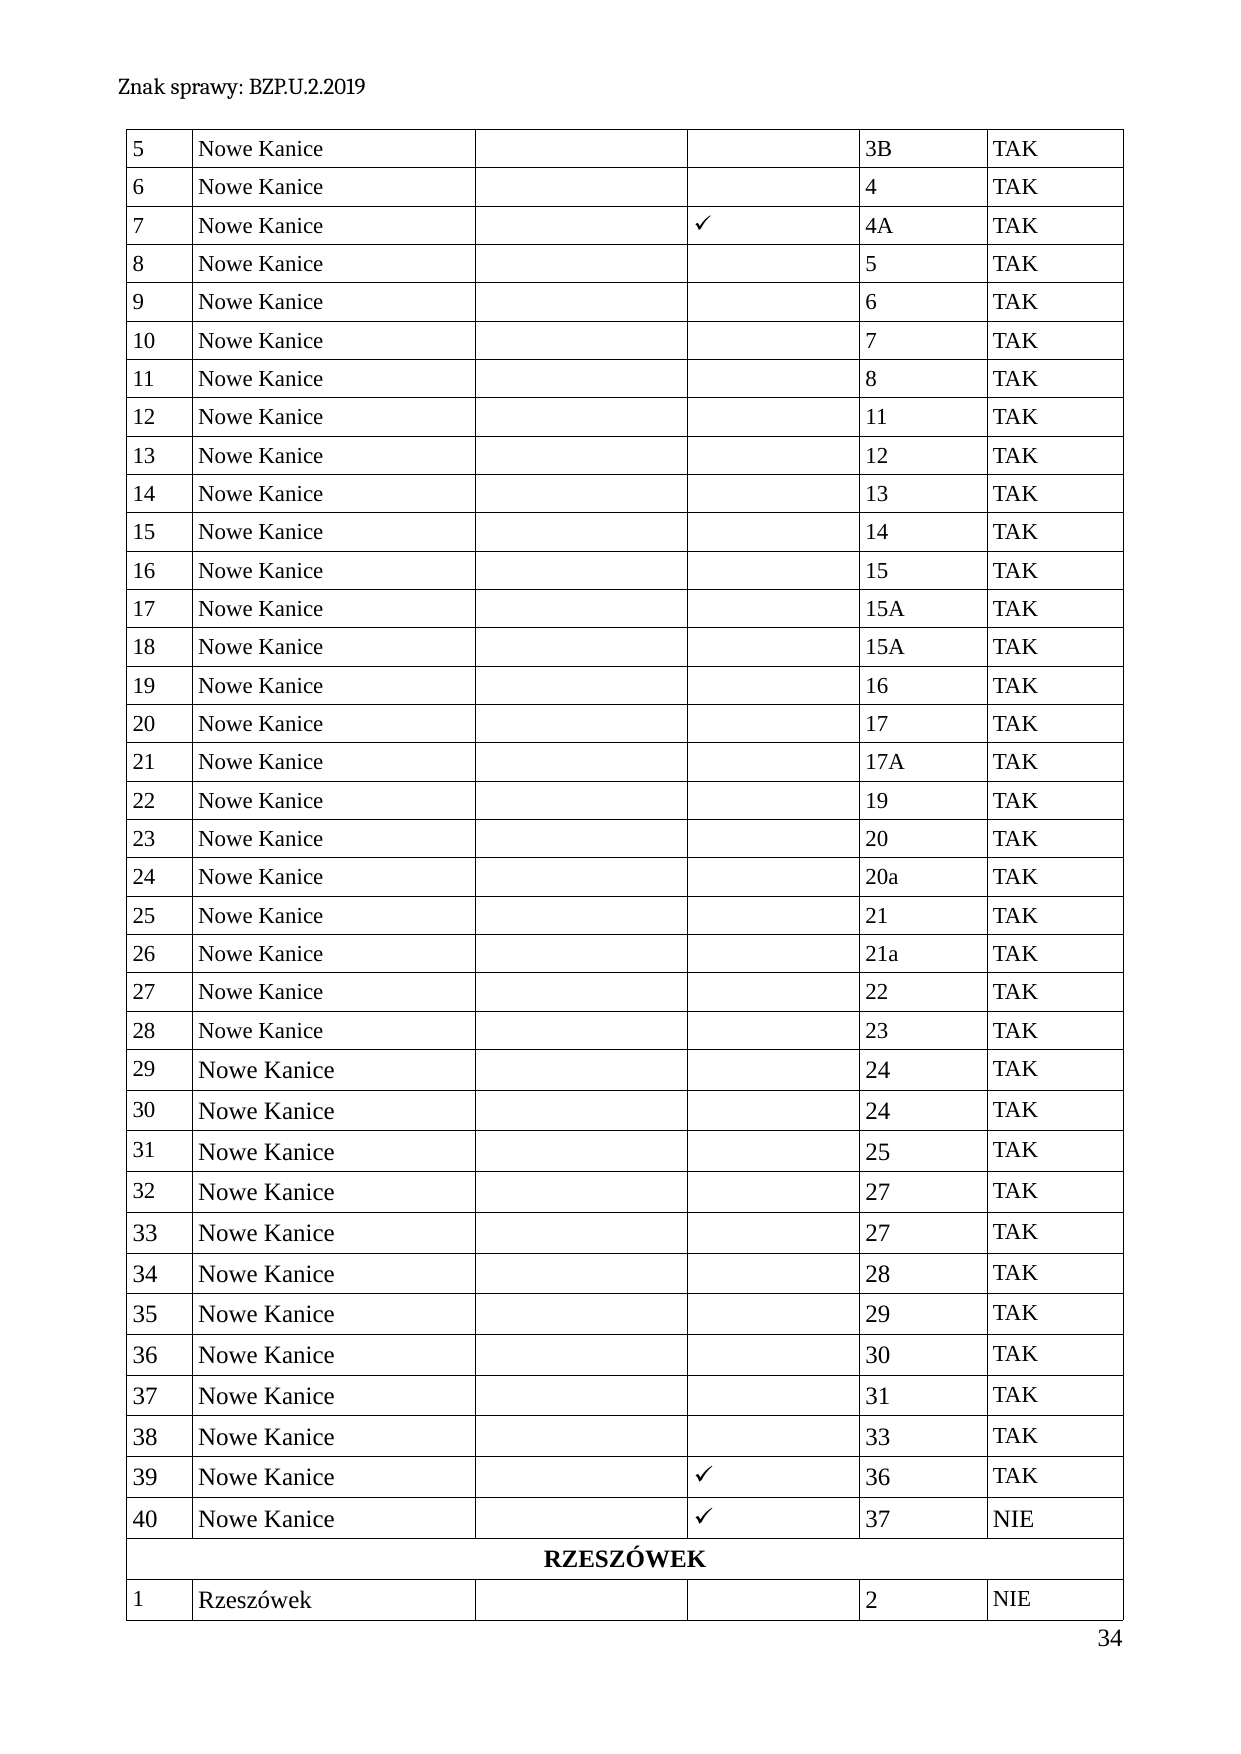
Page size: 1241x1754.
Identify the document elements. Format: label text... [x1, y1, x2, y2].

table_cell [476, 1012, 687, 1049]
table_cell NIE [988, 1580, 1123, 1619]
table_cell TAK [988, 130, 1123, 167]
table_cell 1 [127, 1580, 192, 1619]
table_cell 16 [860, 667, 987, 704]
table_cell TAK [988, 743, 1123, 781]
table_cell Nowe Kanice [193, 1294, 475, 1334]
table_cell 28 [860, 1254, 987, 1293]
table_cell 21 [860, 897, 987, 934]
table_cell 15 [127, 513, 192, 551]
table_cell [476, 897, 687, 934]
table_cell [688, 283, 859, 321]
table_cell [476, 475, 687, 512]
table_cell 11 [127, 360, 192, 397]
table_cell 11 [860, 398, 987, 436]
table_cell [688, 1498, 859, 1538]
table_cell [476, 398, 687, 436]
table_cell 22 [860, 973, 987, 1011]
table_cell [688, 590, 859, 627]
table_cell TAK [988, 245, 1123, 282]
table_cell 6 [127, 168, 192, 206]
table_cell [476, 590, 687, 627]
table_cell Nowe Kanice [193, 667, 475, 704]
table_cell [688, 322, 859, 359]
table_cell 30 [860, 1335, 987, 1375]
table_cell [476, 283, 687, 321]
table_cell [476, 1376, 687, 1415]
table_cell 17 [860, 705, 987, 742]
table_cell 17A [860, 743, 987, 781]
table_cell [688, 782, 859, 819]
table_cell 10 [127, 322, 192, 359]
table_cell 20 [860, 820, 987, 857]
table_cell 33 [860, 1416, 987, 1456]
table_cell 30 [127, 1091, 192, 1130]
table_cell 3B [860, 130, 987, 167]
table_cell 39 [127, 1457, 192, 1497]
table_cell TAK [988, 858, 1123, 896]
table_cell Nowe Kanice [193, 475, 475, 512]
table_cell TAK [988, 1131, 1123, 1171]
table_cell 36 [127, 1335, 192, 1375]
table_cell 9 [127, 283, 192, 321]
table_cell [688, 1580, 859, 1619]
table_cell [476, 1457, 687, 1497]
table_cell TAK [988, 283, 1123, 321]
table_cell [688, 1050, 859, 1089]
table_cell TAK [988, 475, 1123, 512]
table_cell [688, 1012, 859, 1049]
table_cell Nowe Kanice [193, 1213, 475, 1252]
table_cell [476, 168, 687, 206]
table_cell TAK [988, 1254, 1123, 1293]
table_cell 34 [127, 1254, 192, 1293]
table_cell TAK [988, 360, 1123, 397]
table_cell [476, 1254, 687, 1293]
table_cell Nowe Kanice [193, 1254, 475, 1293]
table_cell 24 [860, 1091, 987, 1130]
table_cell [476, 360, 687, 397]
table_cell TAK [988, 1012, 1123, 1049]
table_cell Nowe Kanice [193, 207, 475, 244]
table_cell [476, 1091, 687, 1130]
table_cell TAK [988, 168, 1123, 206]
table_cell [476, 322, 687, 359]
table_cell [688, 1254, 859, 1293]
table_cell 40 [127, 1498, 192, 1538]
table_cell 15A [860, 590, 987, 627]
table_cell [688, 667, 859, 704]
table_cell TAK [988, 1457, 1123, 1497]
table_cell RZESZÓWEK [127, 1539, 1123, 1579]
table_cell Nowe Kanice [193, 437, 475, 474]
table_cell 15 [860, 552, 987, 589]
table_cell 15A [860, 628, 987, 666]
table_cell TAK [988, 628, 1123, 666]
table_cell [688, 475, 859, 512]
table_cell Nowe Kanice [193, 705, 475, 742]
table_cell 37 [127, 1376, 192, 1415]
table_cell TAK [988, 1376, 1123, 1415]
table_cell 23 [860, 1012, 987, 1049]
table_cell 25 [127, 897, 192, 934]
table_cell 14 [127, 475, 192, 512]
table_cell TAK [988, 667, 1123, 704]
table_cell Nowe Kanice [193, 1131, 475, 1171]
table_cell 31 [127, 1131, 192, 1171]
table_cell [476, 207, 687, 244]
table_cell Nowe Kanice [193, 1172, 475, 1212]
table_cell TAK [988, 1172, 1123, 1212]
table_cell 7 [860, 322, 987, 359]
table_cell [476, 437, 687, 474]
table_cell [688, 245, 859, 282]
table_cell [476, 552, 687, 589]
table_cell [688, 1376, 859, 1415]
table_cell [688, 628, 859, 666]
table_cell TAK [988, 552, 1123, 589]
table_cell [688, 1213, 859, 1252]
table_cell [688, 897, 859, 934]
table_cell [688, 705, 859, 742]
table_cell 13 [860, 475, 987, 512]
table_cell Nowe Kanice [193, 1091, 475, 1130]
table_cell [688, 1294, 859, 1334]
table_cell [688, 820, 859, 857]
table_cell Nowe Kanice [193, 513, 475, 551]
table_cell 5 [860, 245, 987, 282]
table_cell [476, 1172, 687, 1212]
table_cell TAK [988, 820, 1123, 857]
table_cell 31 [860, 1376, 987, 1415]
table_cell [688, 1131, 859, 1171]
table_cell TAK [988, 1294, 1123, 1334]
table_cell 20a [860, 858, 987, 896]
table_cell TAK [988, 1213, 1123, 1252]
table_cell Nowe Kanice [193, 1335, 475, 1375]
table_cell 19 [127, 667, 192, 704]
table_cell Nowe Kanice [193, 1457, 475, 1497]
table_cell [476, 1498, 687, 1538]
table_cell Nowe Kanice [193, 820, 475, 857]
table_cell 14 [860, 513, 987, 551]
table_cell 35 [127, 1294, 192, 1334]
table_cell [476, 130, 687, 167]
table_cell [688, 552, 859, 589]
table_cell [476, 245, 687, 282]
table_cell 5 [127, 130, 192, 167]
table_cell [476, 1050, 687, 1089]
table_cell [688, 1416, 859, 1456]
table_cell [476, 628, 687, 666]
table_cell [688, 1172, 859, 1212]
table_cell Nowe Kanice [193, 782, 475, 819]
table_cell [688, 1091, 859, 1130]
table_cell [688, 360, 859, 397]
table_cell Nowe Kanice [193, 552, 475, 589]
table_cell [476, 1335, 687, 1375]
table_cell [476, 858, 687, 896]
table_cell [688, 168, 859, 206]
table_cell Nowe Kanice [193, 398, 475, 436]
table_cell Nowe Kanice [193, 1050, 475, 1089]
table_cell 13 [127, 437, 192, 474]
table_cell [476, 935, 687, 972]
table_cell [688, 973, 859, 1011]
table_cell [476, 1580, 687, 1619]
table_cell 27 [127, 973, 192, 1011]
table_cell 16 [127, 552, 192, 589]
table_cell 8 [127, 245, 192, 282]
table_cell TAK [988, 1416, 1123, 1456]
table_cell TAK [988, 1091, 1123, 1130]
table_cell TAK [988, 1050, 1123, 1089]
table_cell 12 [127, 398, 192, 436]
table_cell Nowe Kanice [193, 973, 475, 1011]
table_cell TAK [988, 322, 1123, 359]
table_cell TAK [988, 935, 1123, 972]
table_cell 21 [127, 743, 192, 781]
table_cell 29 [860, 1294, 987, 1334]
table_cell Nowe Kanice [193, 1498, 475, 1538]
table_cell 21a [860, 935, 987, 972]
table_cell Nowe Kanice [193, 1012, 475, 1049]
table_cell [688, 207, 859, 244]
table_cell 7 [127, 207, 192, 244]
table_cell 36 [860, 1457, 987, 1497]
table_cell TAK [988, 897, 1123, 934]
table_cell 24 [127, 858, 192, 896]
table_cell Rzeszówek [193, 1580, 475, 1619]
table_cell 22 [127, 782, 192, 819]
table_cell Nowe Kanice [193, 897, 475, 934]
table_cell 29 [127, 1050, 192, 1089]
table_cell 4 [860, 168, 987, 206]
table_cell [476, 1213, 687, 1252]
table_cell [688, 513, 859, 551]
table_cell 38 [127, 1416, 192, 1456]
table_cell Nowe Kanice [193, 590, 475, 627]
table_cell [476, 820, 687, 857]
table_cell 27 [860, 1172, 987, 1212]
table_cell 28 [127, 1012, 192, 1049]
table_cell Nowe Kanice [193, 743, 475, 781]
table_cell 17 [127, 590, 192, 627]
table_cell 2 [860, 1580, 987, 1619]
table_cell [688, 743, 859, 781]
table_cell TAK [988, 782, 1123, 819]
table_cell Nowe Kanice [193, 360, 475, 397]
table_cell [476, 667, 687, 704]
table_cell TAK [988, 398, 1123, 436]
table_cell [688, 437, 859, 474]
table_cell Nowe Kanice [193, 858, 475, 896]
table_cell 20 [127, 705, 192, 742]
table_cell [688, 398, 859, 436]
table_cell 27 [860, 1213, 987, 1252]
table_cell NIE [988, 1498, 1123, 1538]
table_cell [688, 130, 859, 167]
table_cell Nowe Kanice [193, 1416, 475, 1456]
table_cell TAK [988, 590, 1123, 627]
table_cell TAK [988, 1335, 1123, 1375]
table_cell 12 [860, 437, 987, 474]
table_cell 25 [860, 1131, 987, 1171]
table_cell [688, 858, 859, 896]
table_cell [476, 782, 687, 819]
table_cell Nowe Kanice [193, 130, 475, 167]
table_cell [476, 1131, 687, 1171]
table_cell [476, 973, 687, 1011]
table_cell Nowe Kanice [193, 322, 475, 359]
table_cell [688, 935, 859, 972]
table_cell [688, 1457, 859, 1497]
table_cell 4A [860, 207, 987, 244]
table_cell Nowe Kanice [193, 1376, 475, 1415]
table_cell [476, 1416, 687, 1456]
table_cell 26 [127, 935, 192, 972]
table_cell [476, 705, 687, 742]
table_cell TAK [988, 513, 1123, 551]
table_cell Nowe Kanice [193, 628, 475, 666]
table_cell Nowe Kanice [193, 168, 475, 206]
table_cell 24 [860, 1050, 987, 1089]
table_cell TAK [988, 973, 1123, 1011]
table_cell 6 [860, 283, 987, 321]
table_cell [476, 513, 687, 551]
table_cell 8 [860, 360, 987, 397]
table_cell 23 [127, 820, 192, 857]
table_cell 33 [127, 1213, 192, 1252]
table_cell 37 [860, 1498, 987, 1538]
table_cell [476, 1294, 687, 1334]
table_cell Nowe Kanice [193, 245, 475, 282]
table_cell Nowe Kanice [193, 935, 475, 972]
table_cell TAK [988, 437, 1123, 474]
table_cell Nowe Kanice [193, 283, 475, 321]
table_cell TAK [988, 705, 1123, 742]
table_cell 19 [860, 782, 987, 819]
table_cell 18 [127, 628, 192, 666]
table_cell TAK [988, 207, 1123, 244]
table_cell 32 [127, 1172, 192, 1212]
table_cell [688, 1335, 859, 1375]
table_cell [476, 743, 687, 781]
